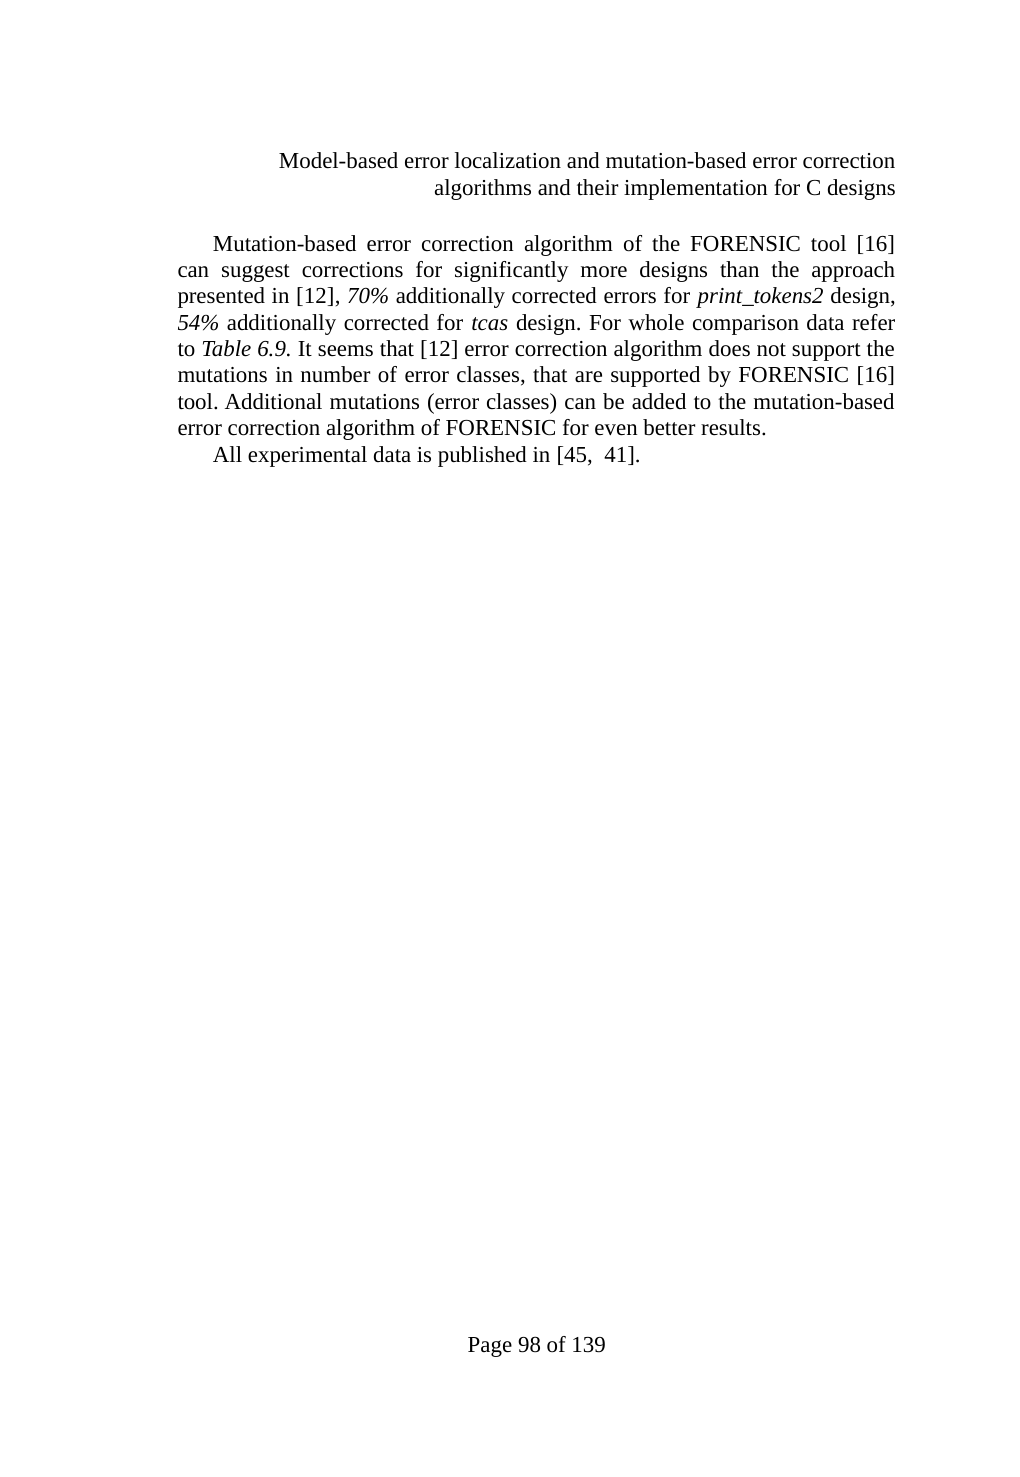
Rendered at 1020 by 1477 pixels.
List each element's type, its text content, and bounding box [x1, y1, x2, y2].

text All experimental data is published in [45, 41]. [177, 441, 896, 467]
text Mutation-based error correction algorithm of the FORENSIC tool [16] can suggest corrections for significantly more designs than the approach presented in [12], 70% additionally corrected errors for print_tokens2 design, 54% additionally corrected for tcas design. For whole comparison data refer to Table 6.9. It seems that [12] error correction algorithm does not support the mutations in number of error classes, that are supported by FORENSIC [16] tool. Additional mutations (error classes) can be added to the mutation-based error correction algorithm of FORENSIC for even better results. [177, 230, 896, 441]
